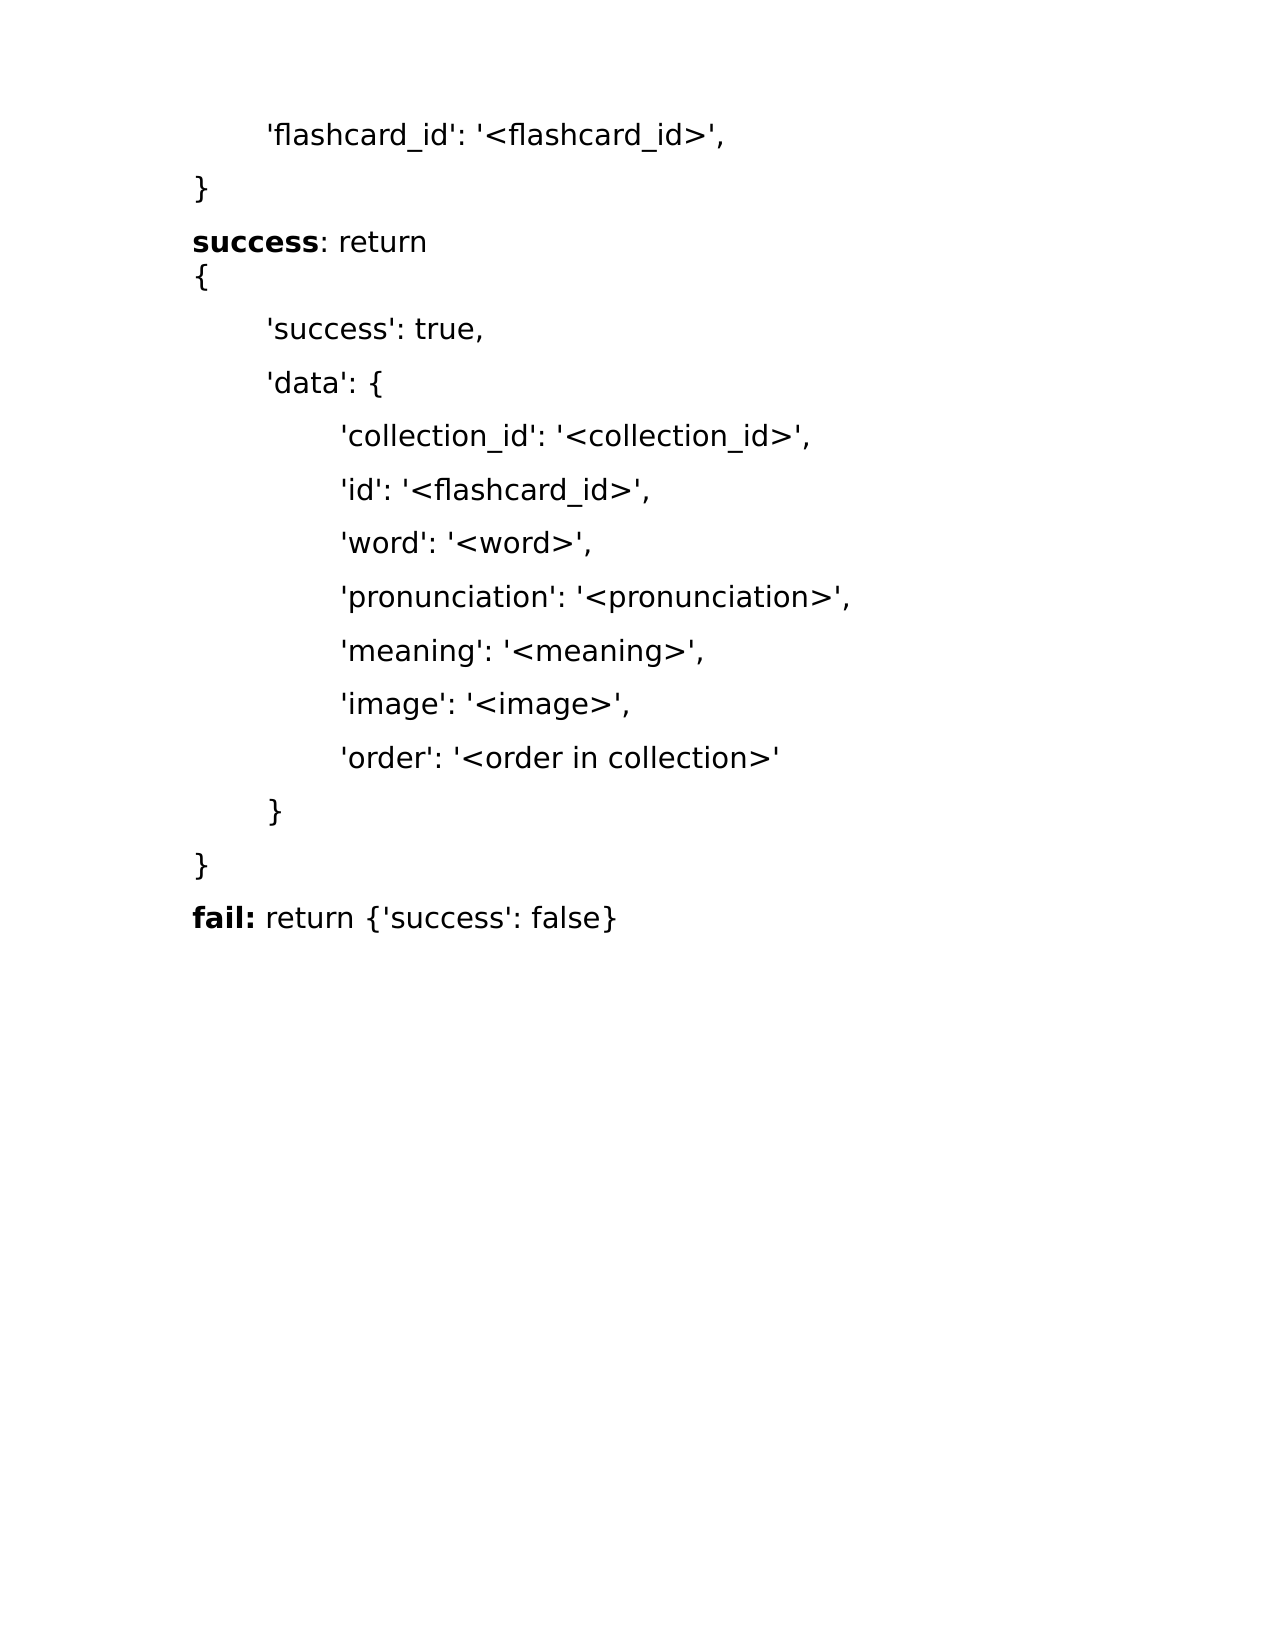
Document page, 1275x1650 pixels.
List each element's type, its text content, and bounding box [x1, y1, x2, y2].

text 'id': '<flashcard_id>', [118, 473, 1157, 507]
text success: return [118, 225, 1157, 259]
text } [118, 172, 1157, 206]
text 'image': '<image>', [118, 687, 1157, 721]
text 'order': '<order in collection>' [118, 741, 1157, 775]
text 'meaning': '<meaning>', [118, 634, 1157, 668]
text 'flashcard_id': '<flashcard_id>', [118, 118, 1157, 152]
text 'data': { [118, 366, 1157, 400]
text 'collection_id': '<collection_id>', [118, 420, 1157, 454]
text } [118, 848, 1157, 882]
text } [118, 794, 1157, 828]
text fail: return {'success': false} [118, 902, 1157, 936]
text 'word': '<word>', [118, 527, 1157, 561]
text { [118, 259, 1157, 293]
text 'success': true, [118, 313, 1157, 347]
text 'pronunciation': '<pronunciation>', [118, 580, 1157, 614]
